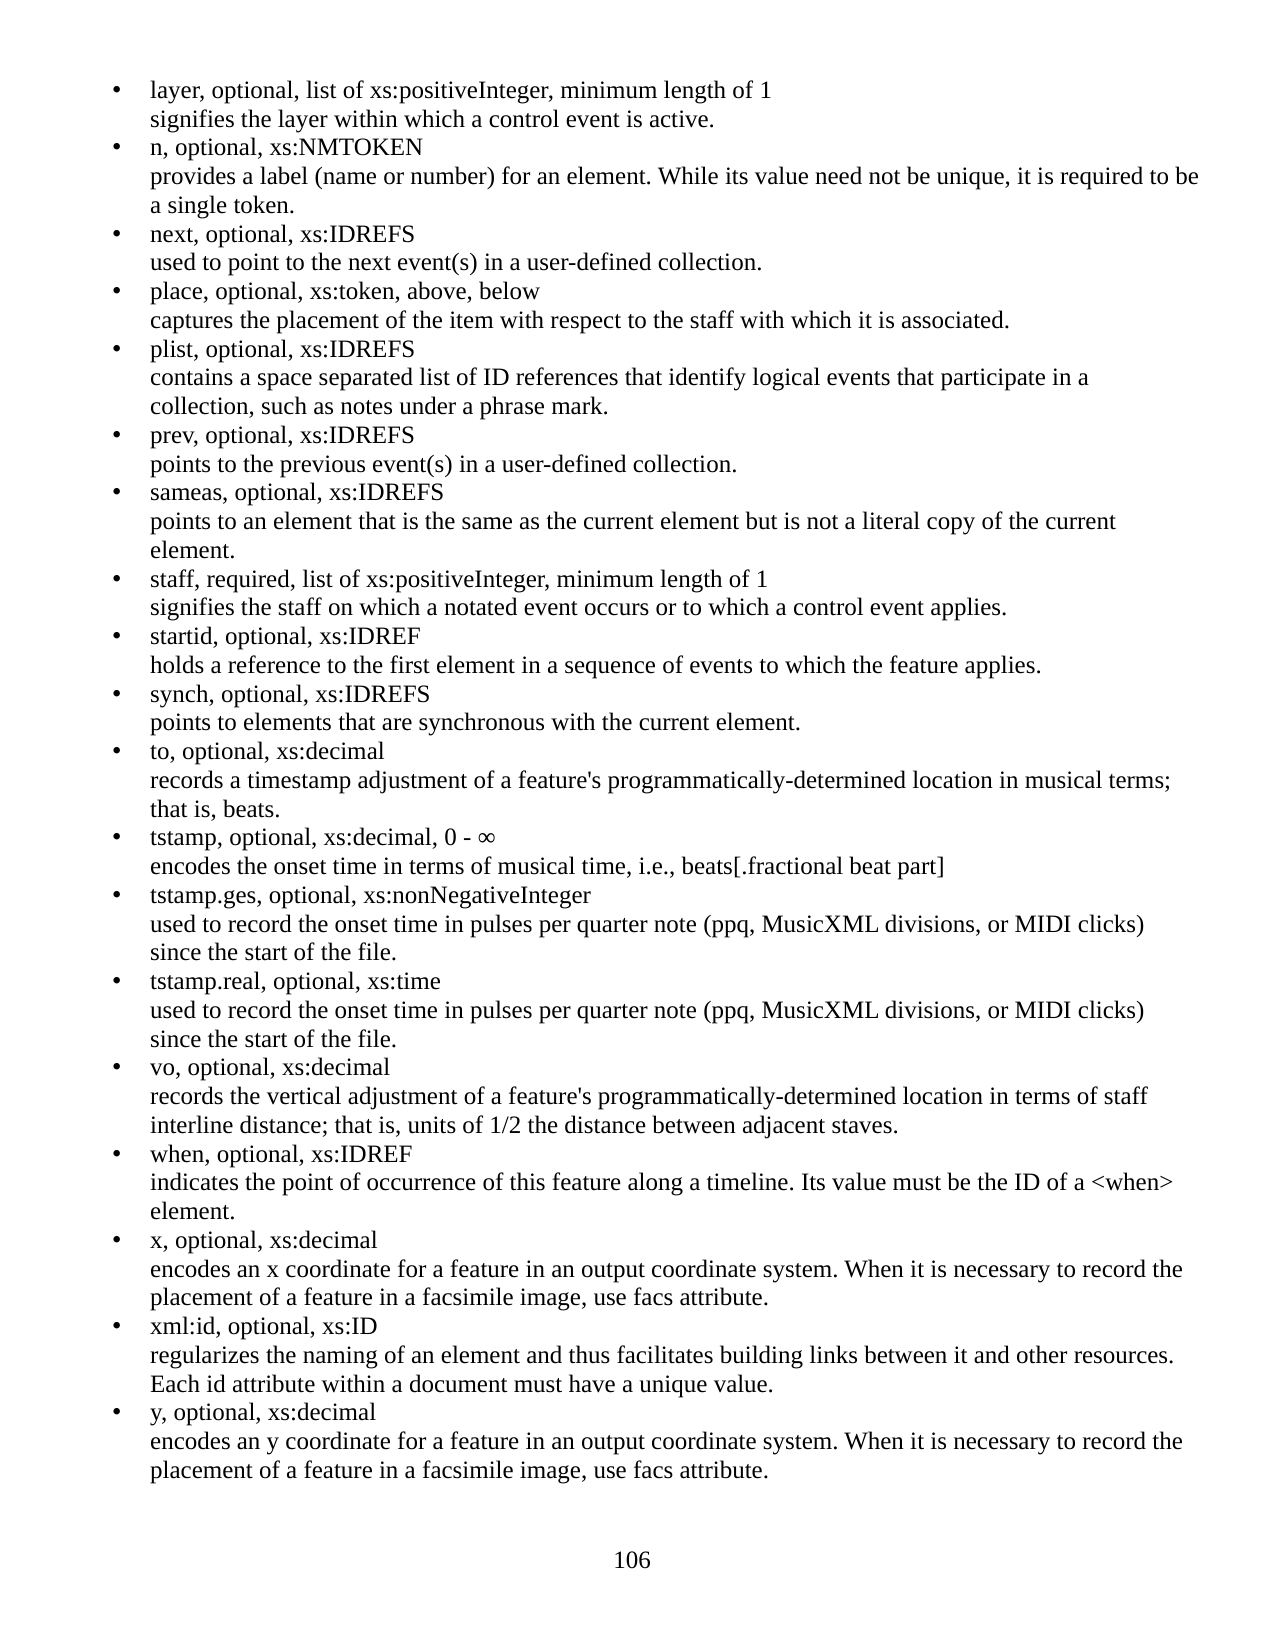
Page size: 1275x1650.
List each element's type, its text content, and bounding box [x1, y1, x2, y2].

list tstamp.real, optional, xs:time used to record the onset time in pulses per quarter note (ppq, MusicXML divisions, or MIDI clicks) since the start of the file. [112, 966, 1200, 1052]
list place, optional, xs:token, above, below captures the placement of the item with respect to the staff with which it is associated. [112, 276, 1200, 334]
list sameas, optional, xs:IDREFS points to an element that is the same as the current element but is not a literal copy of the current element. [112, 477, 1200, 564]
list y, optional, xs:decimal encodes an y coordinate for a feature in an output coordinate system. When it is necessary to record the placement of a feature in a facsimile image, use facs attribute. [112, 1397, 1200, 1484]
list layer, optional, list of xs:positiveInteger, minimum length of 1 signifies the layer within which a control event is active. [112, 75, 1200, 132]
list next, optional, xs:IDREFS used to point to the next event(s) in a user-defined collection. [112, 219, 1200, 276]
list xml:id, optional, xs:ID regularizes the naming of an element and thus facilitates building links between it and other resources. Each id attribute within a document must have a unique value. [112, 1311, 1200, 1397]
list startid, optional, xs:IDREF holds a reference to the first element in a sequence of events to which the feature applies. [112, 621, 1200, 679]
list prev, optional, xs:IDREFS points to the previous event(s) in a user-defined collection. [112, 420, 1200, 477]
list plist, optional, xs:IDREFS contains a space separated list of ID references that identify logical events that participate in a collection, such as notes under a phrase mark. [112, 334, 1200, 420]
list n, optional, xs:NMTOKEN provides a label (name or number) for an element. While its value need not be unique, it is required to be a single token. [112, 132, 1200, 219]
list tstamp.ges, optional, xs:nonNegativeInteger used to record the onset time in pulses per quarter note (ppq, MusicXML divisions, or MIDI clicks) since the start of the file. [112, 880, 1200, 966]
list vo, optional, xs:decimal records the vertical adjustment of a feature's programmatically-determined location in terms of staff interline distance; that is, units of 1/2 the distance between adjacent staves. [112, 1052, 1200, 1139]
list to, optional, xs:decimal records a timestamp adjustment of a feature's programmatically-determined location in musical terms; that is, beats. [112, 736, 1200, 822]
list x, optional, xs:decimal encodes an x coordinate for a feature in an output coordinate system. When it is necessary to record the placement of a feature in a facsimile image, use facs attribute. [112, 1225, 1200, 1311]
list tstamp, optional, xs:decimal, 0 - ∞ encodes the onset time in terms of musical time, i.e., beats[.fractional beat part] [112, 822, 1200, 880]
list when, optional, xs:IDREF indicates the point of occurrence of this feature along a timeline. Its value must be the ID of a <when> element. [112, 1139, 1200, 1225]
list synch, optional, xs:IDREFS points to elements that are synchronous with the current element. [112, 679, 1200, 736]
list staff, required, list of xs:positiveInteger, minimum length of 1 signifies the staff on which a notated event occurs or to which a control event applies. [112, 564, 1200, 621]
